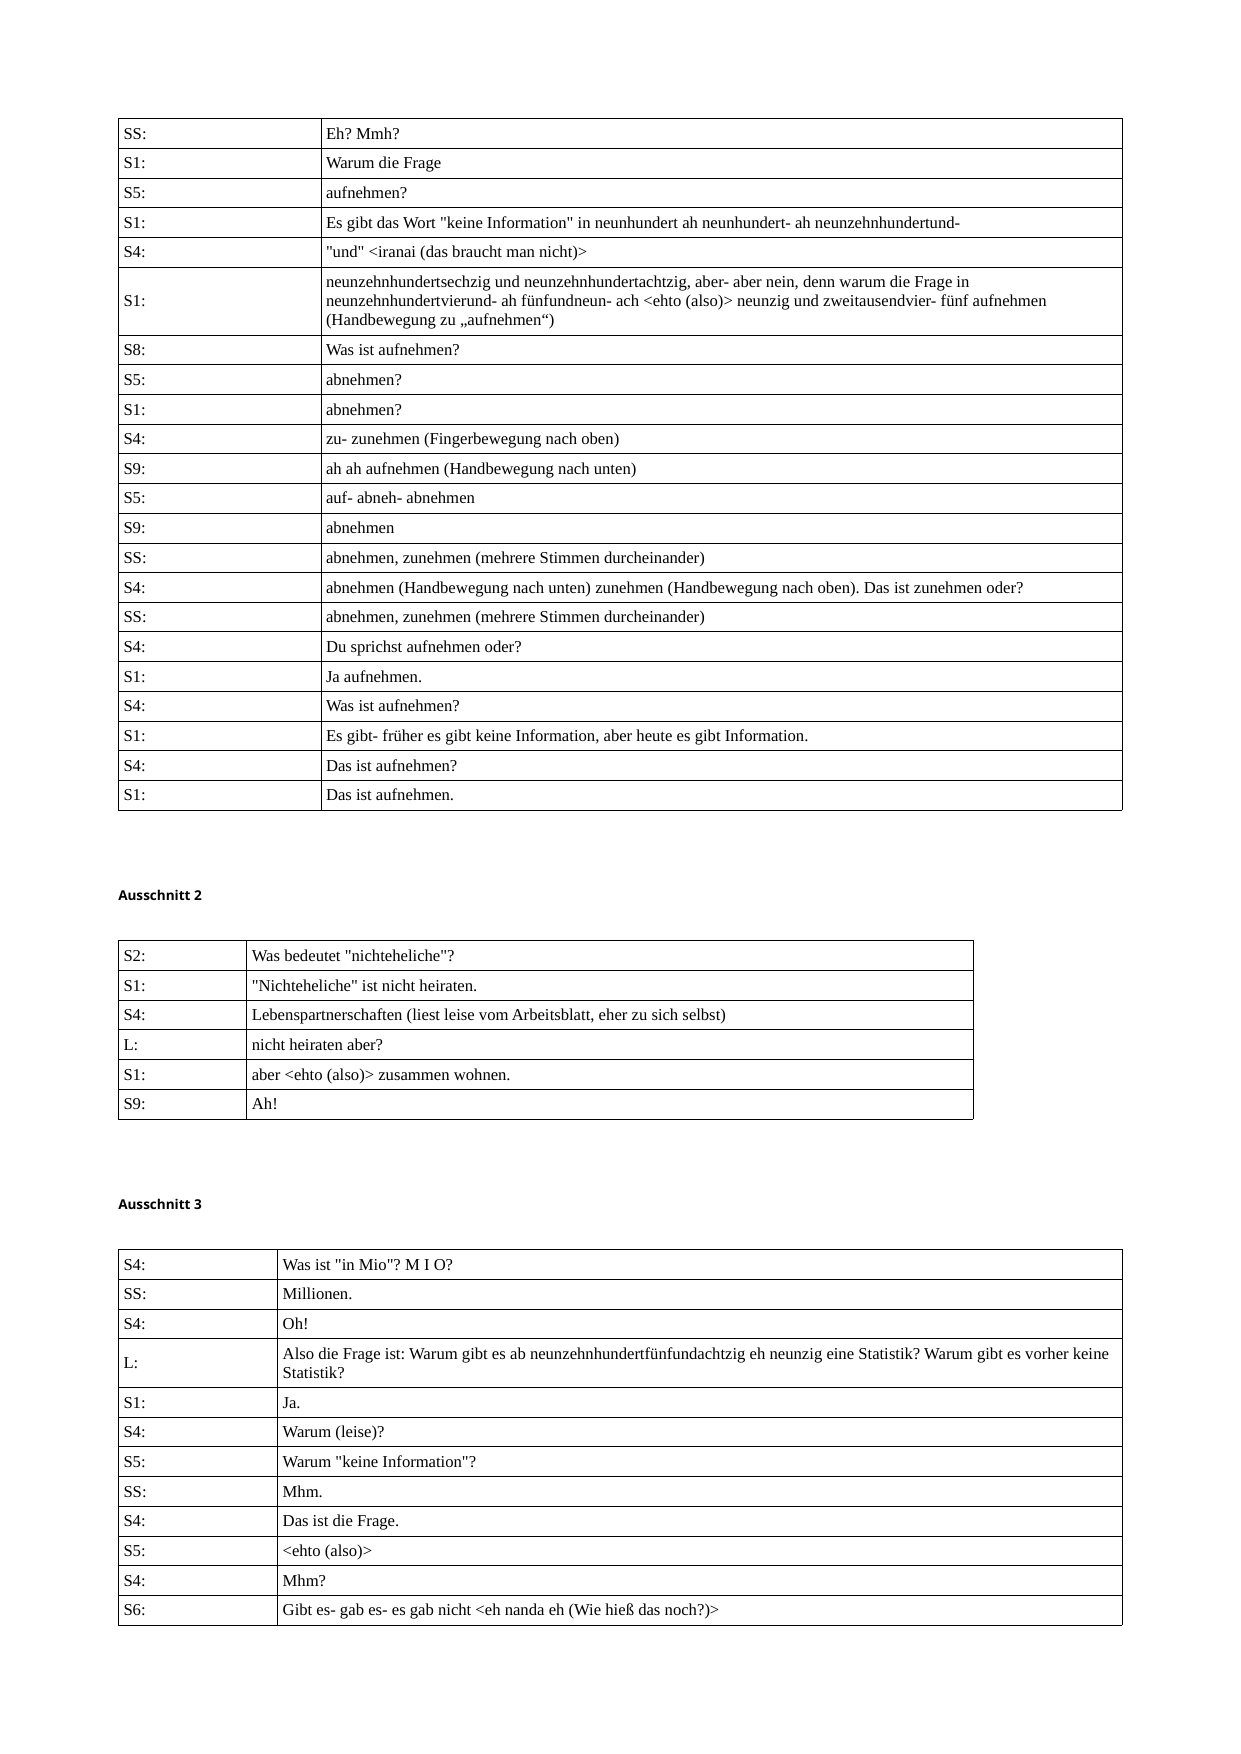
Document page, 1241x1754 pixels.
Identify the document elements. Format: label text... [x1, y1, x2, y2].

table_cell S9: [119, 514, 321, 542]
table_cell aber <ehto (also)> zusammen wohnen. [247, 1060, 973, 1089]
table_cell S4: [119, 692, 321, 721]
table_cell Das ist aufnehmen. [322, 781, 1122, 809]
table_cell Ah! [247, 1090, 973, 1118]
table_cell S1: [119, 1060, 246, 1089]
table_cell S4: [119, 1310, 277, 1338]
table_cell abnehmen, zunehmen (mehrere Stimmen durcheinander) [322, 603, 1122, 631]
table_cell Oh! [278, 1310, 1122, 1338]
table_cell S9: [119, 1090, 246, 1118]
table_cell Mhm? [278, 1566, 1122, 1595]
table_cell Es gibt das Wort "keine Information" in neunhundert ah neunhundert- ah neunzehnhundertund- [322, 208, 1122, 237]
table_cell Millionen. [278, 1280, 1122, 1308]
table_cell S6: [119, 1596, 277, 1624]
table_header S2: [119, 941, 246, 970]
table_cell neunzehnhundertsechzig und neunzehnhundertachtzig, aber- aber nein, denn warum die Frage in neunzehnhundertvierund- ah fünfundneun- ach <ehto (also)> neunzig und zweitausendvier- fünf aufnehmen (Handbewegung zu „aufnehmen“) [322, 268, 1122, 334]
table_header S4: [119, 1250, 277, 1279]
table_cell aufnehmen? [322, 179, 1122, 207]
table_cell S5: [119, 484, 321, 513]
table_cell Ja. [278, 1388, 1122, 1417]
table_cell zu- zunehmen (Fingerbewegung nach oben) [322, 425, 1122, 453]
table_cell S4: [119, 751, 321, 780]
table_cell S1: [119, 208, 321, 237]
table_cell Das ist die Frage. [278, 1507, 1122, 1536]
table_cell Was ist aufnehmen? [322, 336, 1122, 364]
table_cell S4: [119, 1507, 277, 1536]
table_cell S1: [119, 722, 321, 750]
table_cell SS: [119, 603, 321, 631]
table_cell S5: [119, 1537, 277, 1565]
table_cell Ja aufnehmen. [322, 662, 1122, 691]
table_cell Was ist aufnehmen? [322, 692, 1122, 721]
table_header Was ist "in Mio"? M I O? [278, 1250, 1122, 1279]
table_cell Das ist aufnehmen? [322, 751, 1122, 780]
table_cell S1: [119, 1388, 277, 1417]
table_cell SS: [119, 1477, 277, 1506]
table_cell S4: [119, 1566, 277, 1595]
table_cell abnehmen? [322, 395, 1122, 424]
table_cell S8: [119, 336, 321, 364]
table_cell S5: [119, 365, 321, 394]
table_cell S5: [119, 1447, 277, 1476]
table_cell Lebenspartnerschaften (liest leise vom Arbeitsblatt, eher zu sich selbst) [247, 1001, 973, 1029]
table_cell S4: [119, 425, 321, 453]
table_cell S4: [119, 1418, 277, 1446]
table_cell nicht heiraten aber? [247, 1030, 973, 1059]
table_cell Also die Frage ist: Warum gibt es ab neunzehnhundertfünfundachtzig eh neunzig eine Statistik? Warum gibt es vorher keine Statistik? [278, 1339, 1122, 1387]
table_cell Warum die Frage [322, 149, 1122, 177]
table_cell S4: [119, 238, 321, 267]
table_cell Warum "keine Information"? [278, 1447, 1122, 1476]
table_cell S1: [119, 971, 246, 1000]
table_cell <ehto (also)> [278, 1537, 1122, 1565]
table_cell S4: [119, 632, 321, 661]
table_cell Eh? Mmh? [322, 119, 1122, 148]
table_cell S1: [119, 268, 321, 334]
table_cell Mhm. [278, 1477, 1122, 1506]
table_cell S4: [119, 573, 321, 602]
table_cell S5: [119, 179, 321, 207]
table_cell abnehmen? [322, 365, 1122, 394]
table_cell Gibt es- gab es- es gab nicht <eh nanda eh (Wie hieß das noch?)> [278, 1596, 1122, 1624]
table_cell Warum (leise)? [278, 1418, 1122, 1446]
table_cell SS: [119, 1280, 277, 1308]
table_cell L: [119, 1030, 246, 1059]
text Ausschnitt 2 [118, 886, 1122, 904]
table_cell SS: [119, 544, 321, 572]
table_header Was bedeutet "nichteheliche"? [247, 941, 973, 970]
table_cell abnehmen (Handbewegung nach unten) zunehmen (Handbewegung nach oben). Das ist zunehmen oder? [322, 573, 1122, 602]
text Ausschnitt 3 [118, 1195, 1122, 1213]
table_cell "und" <iranai (das braucht man nicht)> [322, 238, 1122, 267]
table_cell abnehmen, zunehmen (mehrere Stimmen durcheinander) [322, 544, 1122, 572]
table_cell S1: [119, 662, 321, 691]
table_cell Du sprichst aufnehmen oder? [322, 632, 1122, 661]
table_cell S9: [119, 454, 321, 483]
table_cell ah ah aufnehmen (Handbewegung nach unten) [322, 454, 1122, 483]
table_cell S1: [119, 395, 321, 424]
table_cell "Nichteheliche" ist nicht heiraten. [247, 971, 973, 1000]
table_cell Es gibt- früher es gibt keine Information, aber heute es gibt Information. [322, 722, 1122, 750]
table_cell auf- abneh- abnehmen [322, 484, 1122, 513]
table_cell abnehmen [322, 514, 1122, 542]
table_cell S4: [119, 1001, 246, 1029]
table_cell S1: [119, 781, 321, 809]
table_cell SS: [119, 119, 321, 148]
table_cell L: [119, 1339, 277, 1387]
table_cell S1: [119, 149, 321, 177]
